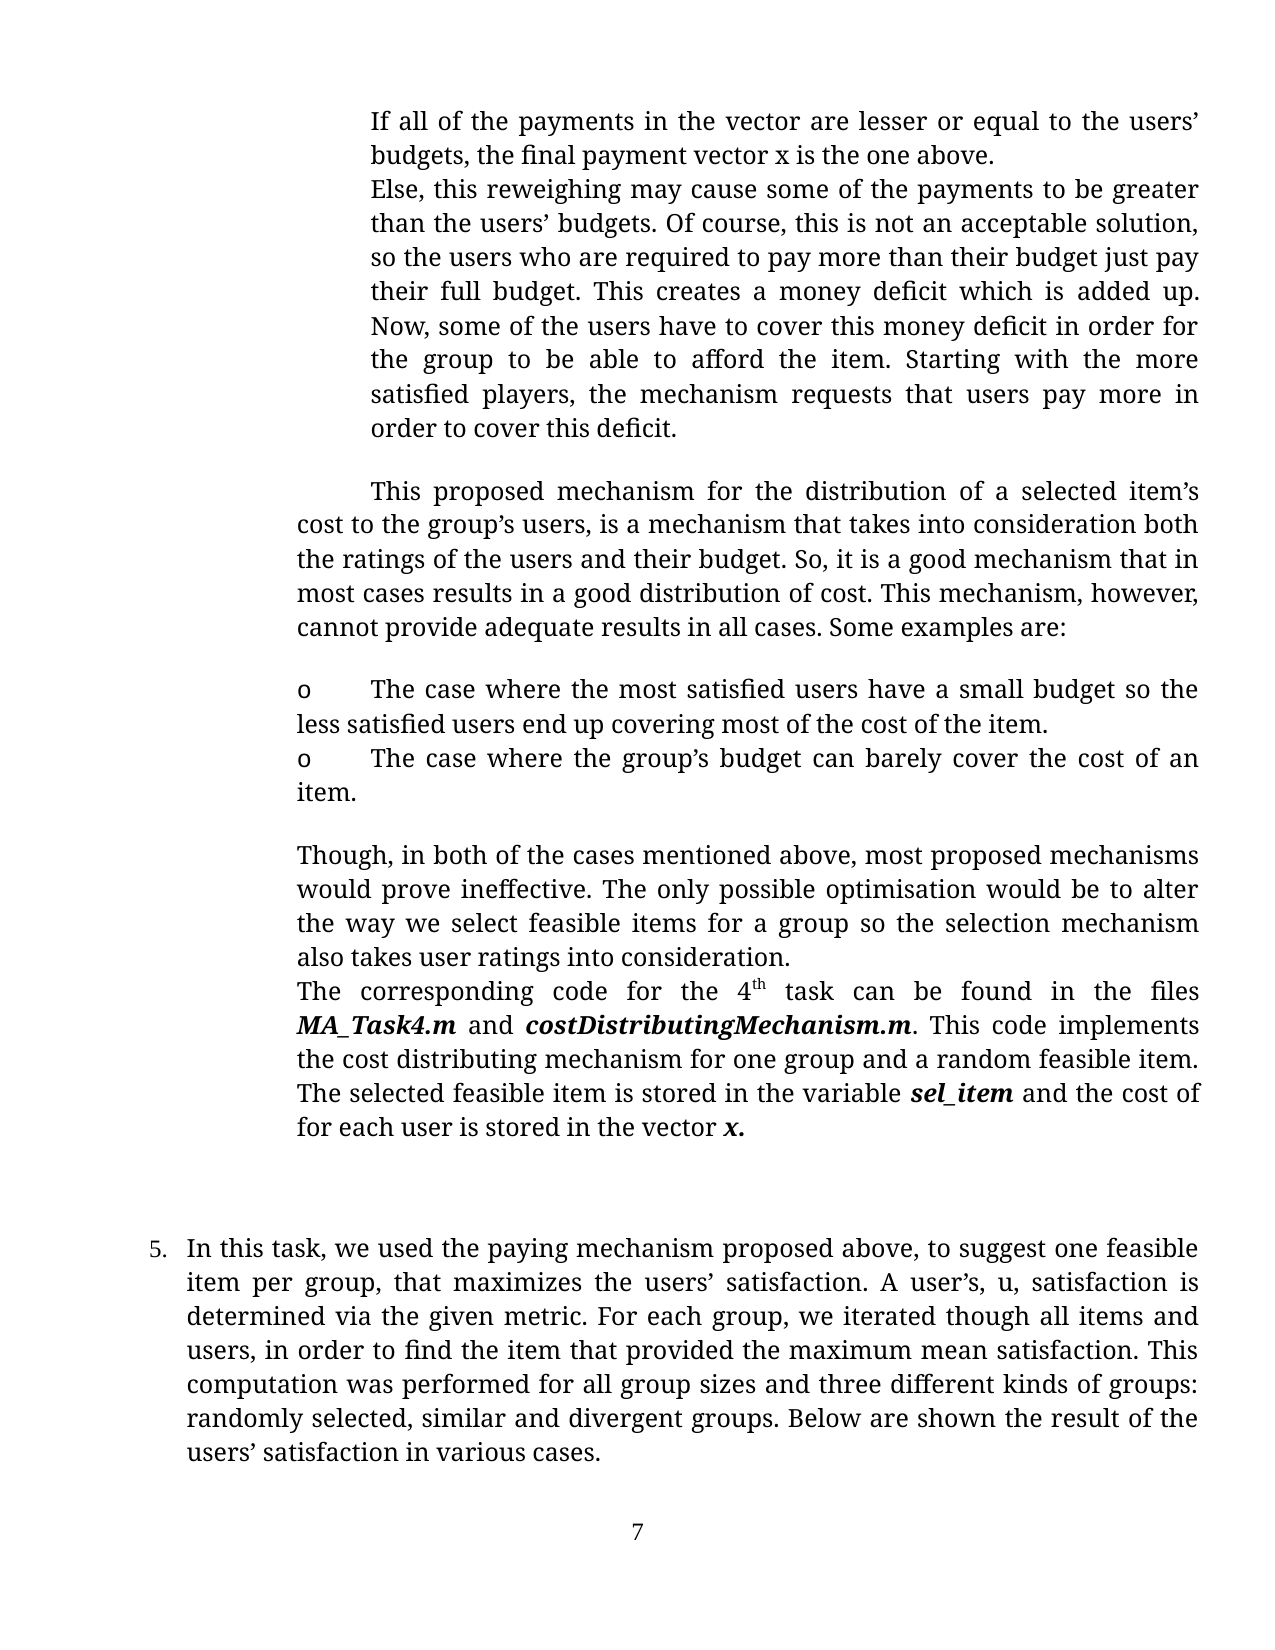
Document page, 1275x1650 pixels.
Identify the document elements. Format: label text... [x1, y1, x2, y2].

text Else, this reweighing may cause some of the payments to be greater than the users’ budgets. Of course, this is not an acceptable solution, so the users who are required to pay more than their budget just pay their full budget. This creates a money deficit which is added up. Now, some of the users have to cover this money deficit in order for the group to be able to afford the item. Starting with the more satisfied players, the mechanism requests that users pay more in order to cover this deficit. [370, 172, 1200, 444]
list The case where the group’s budget can barely cover the cost of an item. [297, 741, 1200, 809]
list The case where the most satisfied users have a small budget so the less satisfied users end up covering most of the cost of the item. [297, 672, 1200, 741]
text Though, in both of the cases mentioned above, most proposed mechanisms would prove ineffective. The only possible optimisation would be to alter the way we select feasible items for a group so the selection mechanism also takes user ratings into consideration. [297, 838, 1200, 974]
list In this task, we used the paying mechanism proposed above, to suggest one feasible item per group, that maximizes the users’ satisfaction. A user’s, u, satisfaction is determined via the given metric. For each group, we iterated though all items and users, in order to find the item that provided the maximum mean satisfaction. This computation was performed for all group sizes and three different kinds of groups: randomly selected, similar and divergent groups. Below are shown the result of the users’ satisfaction in various cases. [149, 1230, 1200, 1469]
text This proposed mechanism for the distribution of a selected item’s cost to the group’s users, is a mechanism that takes into consideration both the ratings of the users and their budget. So, it is a good mechanism that in most cases results in a good distribution of cost. This mechanism, however, cannot provide adequate results in all cases. Some examples are: [297, 473, 1200, 643]
text The corresponding code for the 4th task can be found in the files MA_Task4.m and costDistributingMechanism.m. This code implements the cost distributing mechanism for one group and a random feasible item. The selected feasible item is stored in the variable sel_item and the cost of for each user is stored in the vector x. [297, 974, 1200, 1144]
text If all of the payments in the vector are lesser or equal to the users’ budgets, the final payment vector x is the one above. [370, 104, 1200, 172]
